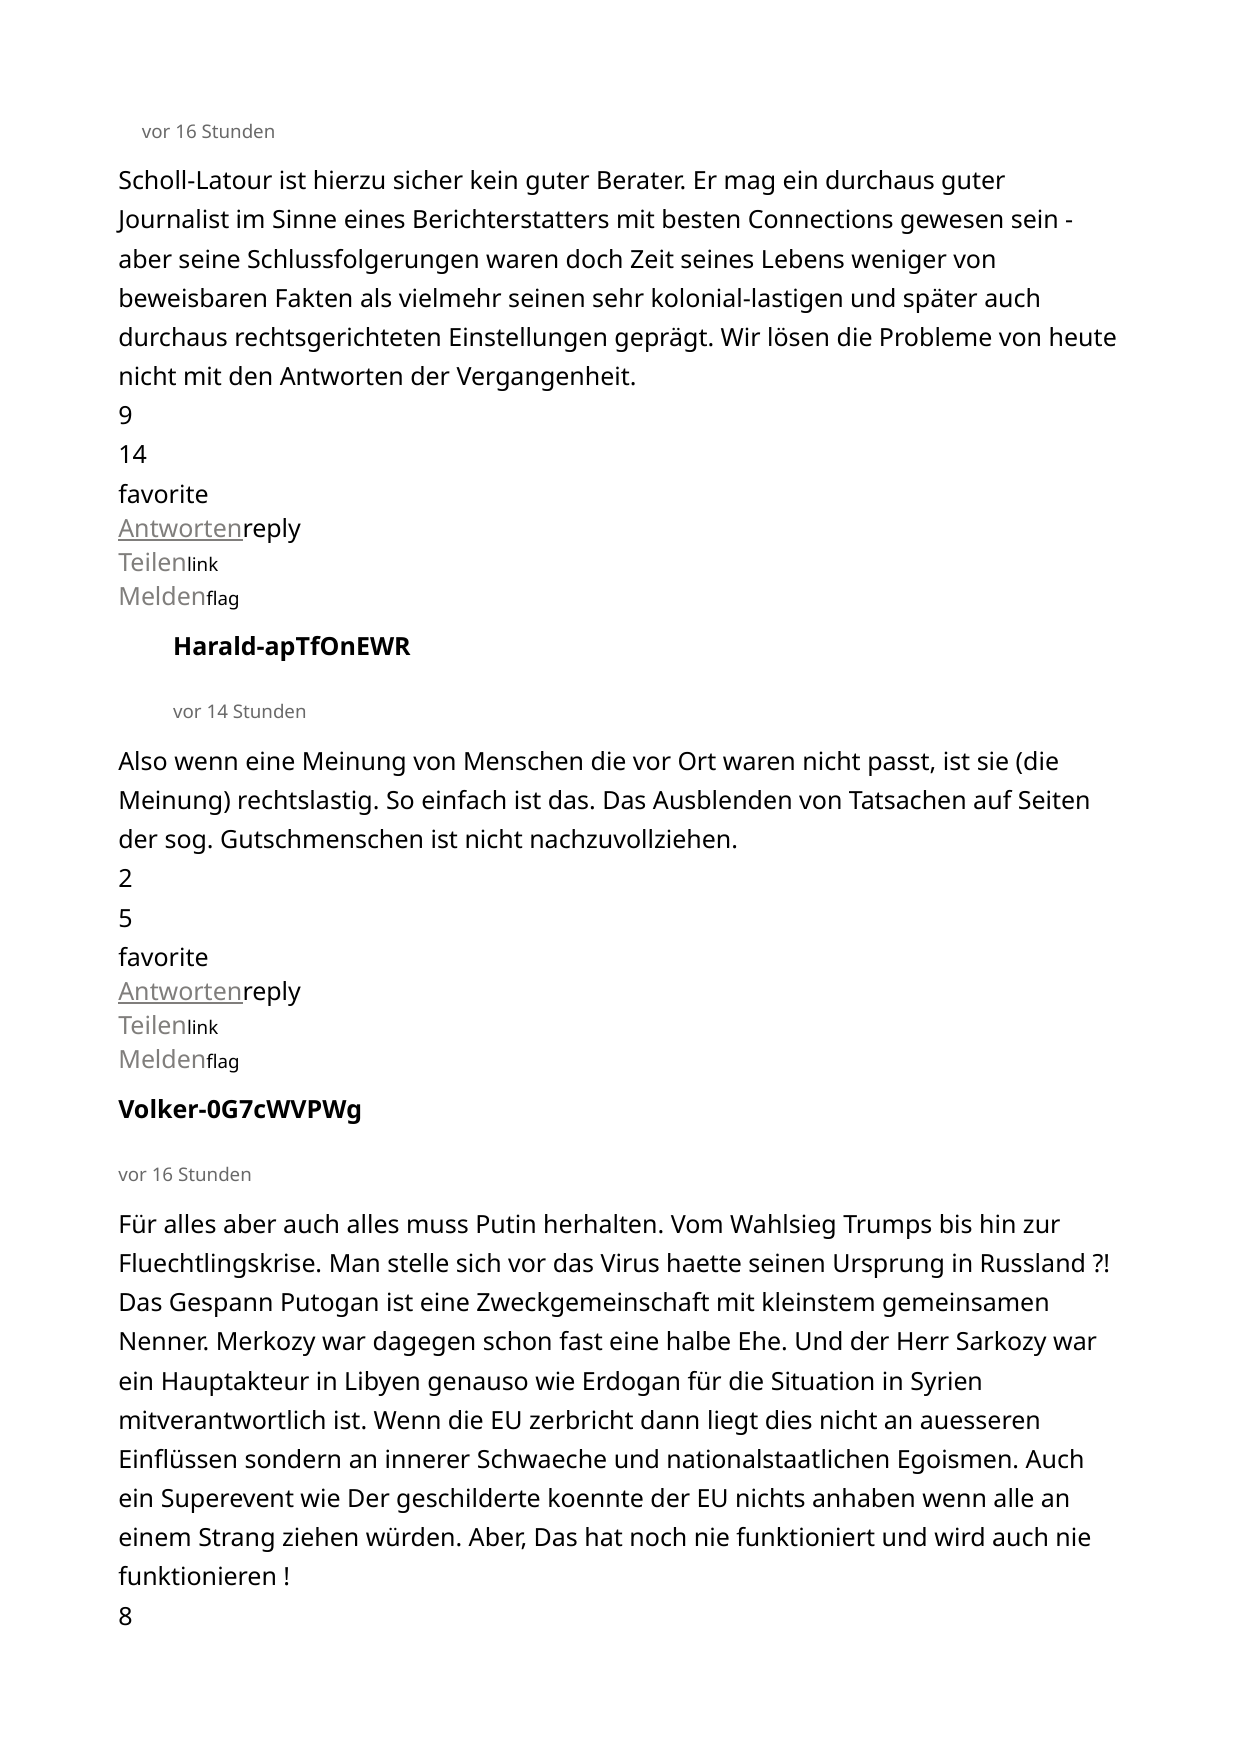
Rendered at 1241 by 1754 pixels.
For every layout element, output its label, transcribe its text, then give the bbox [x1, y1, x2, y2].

text Antwortenreply [118, 973, 1122, 1007]
text Antwortenreply [118, 510, 1122, 544]
text Meldenflag [118, 578, 1122, 613]
text vor 14 Stunden [173, 699, 1117, 724]
text Also wenn eine Meinung von Menschen die vor Ort waren nicht passt, ist sie (die Meinung) rechtslastig. So einfach ist das. Das Ausblenden von Tatsachen auf Seiten der sog. Gutschmenschen ist nicht nachzuvollziehen. [118, 743, 1122, 856]
text Teilenlink [118, 1007, 1122, 1042]
text Harald-apTfOnEWR [173, 628, 1114, 662]
text Volker-0G7cWVPWg [118, 1091, 1114, 1125]
text 14 [118, 437, 1122, 471]
text vor 16 Stunden [142, 118, 1117, 144]
text 5 [118, 900, 1122, 934]
text 9 [118, 398, 1122, 432]
text 2 [118, 861, 1122, 895]
text 8 [118, 1598, 1122, 1632]
text favorite [118, 476, 1122, 510]
text favorite [118, 939, 1122, 973]
text Meldenflag [118, 1042, 1122, 1076]
text Scholl-Latour ist hierzu sicher kein guter Berater. Er mag ein durchaus guter Journalist im Sinne eines Berichterstatters mit besten Connections gewesen sein - aber seine Schlussfolgerungen waren doch Zeit seines Lebens weniger von beweisbaren Fakten als vielmehr seinen sehr kolonial-lastigen und später auch durchaus rechtsgerichteten Einstellungen geprägt. Wir lösen die Probleme von heute nicht mit den Antworten der Vergangenheit. [118, 163, 1122, 393]
text Teilenlink [118, 544, 1122, 578]
text Für alles aber auch alles muss Putin herhalten. Vom Wahlsieg Trumps bis hin zur Fluechtlingskrise. Man stelle sich vor das Virus haette seinen Ursprung in Russland ?! Das Gespann Putogan ist eine Zweckgemeinschaft mit kleinstem gemeinsamen Nenner. Merkozy war dagegen schon fast eine halbe Ehe. Und der Herr Sarkozy war ein Hauptakteur in Libyen genauso wie Erdogan für die Situation in Syrien mitverantwortlich ist. Wenn die EU zerbricht dann liegt dies nicht an auesseren Einflüssen sondern an innerer Schwaeche und nationalstaatlichen Egoismen. Auch ein Superevent wie Der geschilderte koennte der EU nichts anhaben wenn alle an einem Strang ziehen würden. Aber, Das hat noch nie funktioniert und wird auch nie funktionieren ! [118, 1207, 1122, 1593]
text vor 16 Stunden [118, 1162, 1117, 1187]
